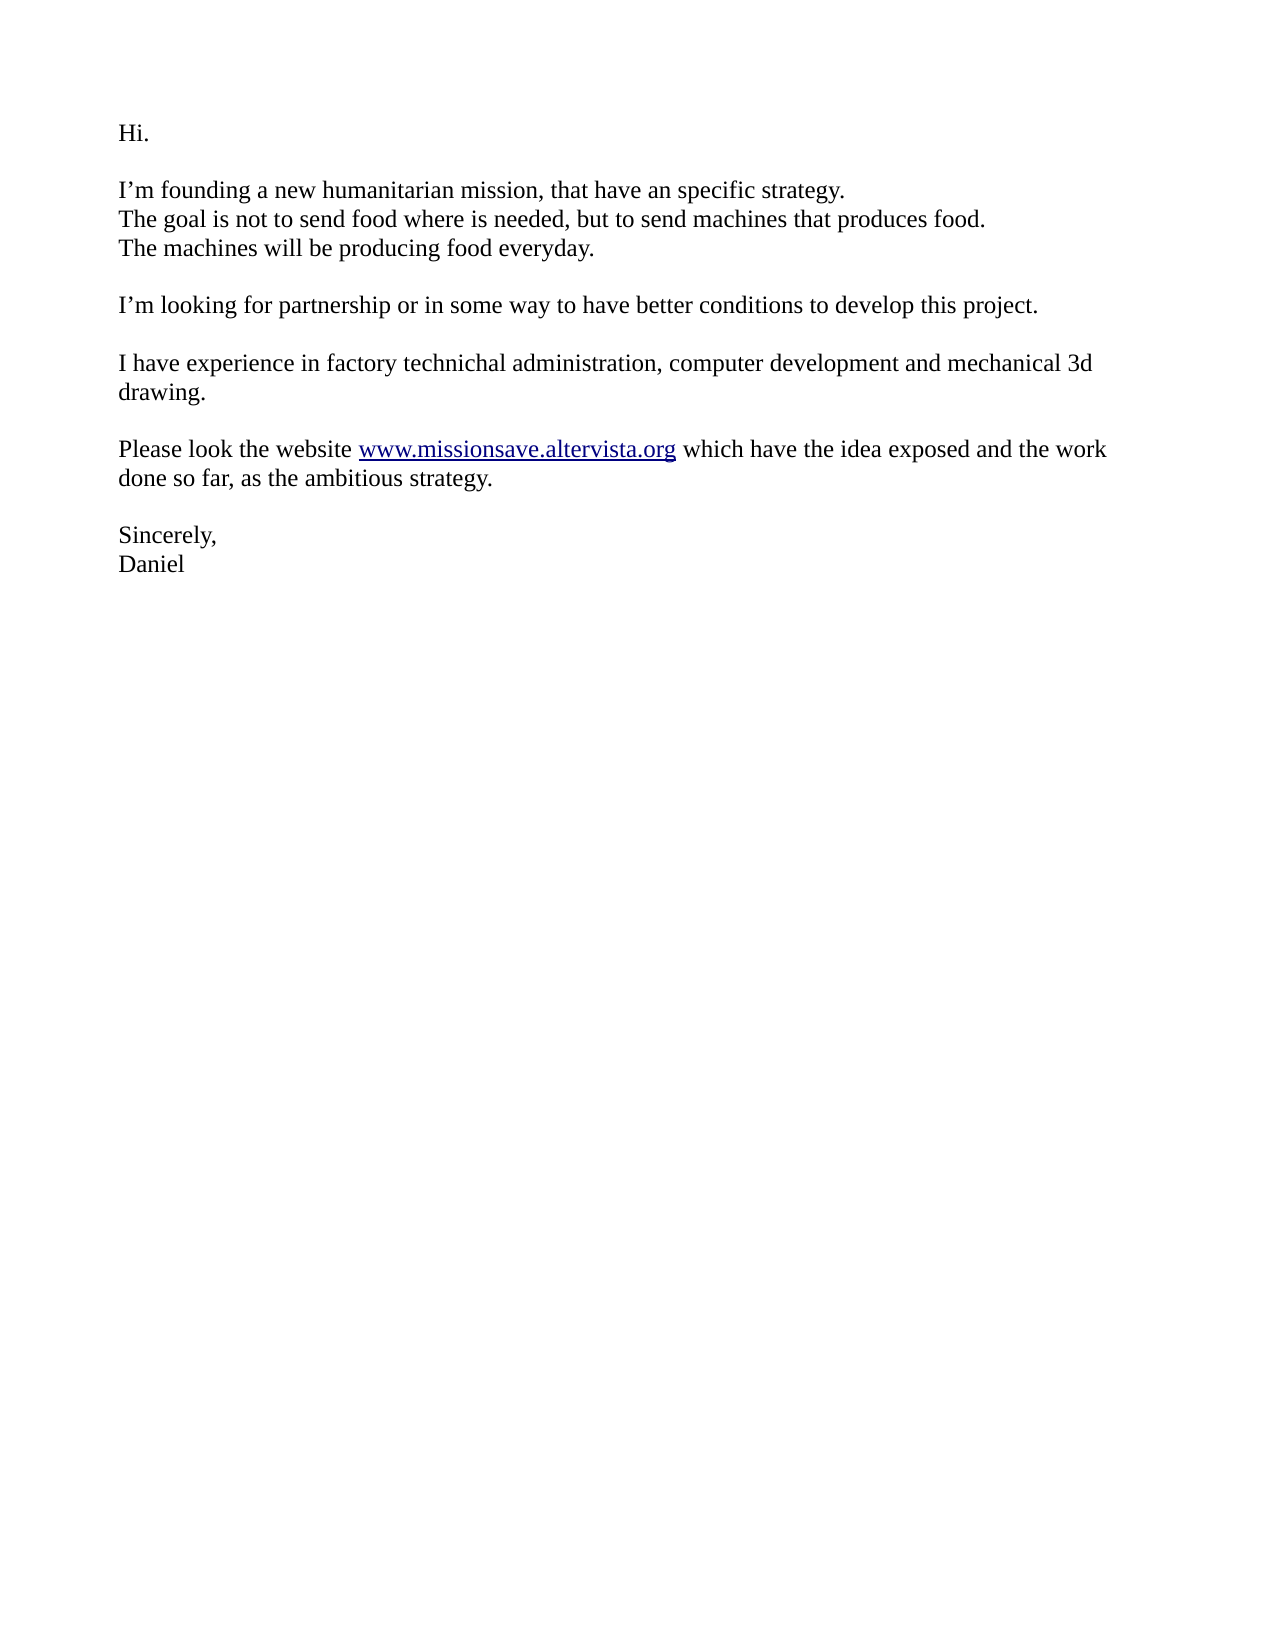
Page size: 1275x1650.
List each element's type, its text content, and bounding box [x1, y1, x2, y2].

text The machines will be producing food everyday. [118, 233, 1157, 262]
text I’m looking for partnership or in some way to have better conditions to develop this project. [118, 291, 1157, 319]
text Sincerely, [118, 521, 1157, 549]
text Please look the website www.missionsave.altervista.org which have the idea exposed and the work done so far, as the ambitious strategy. [118, 434, 1157, 492]
text I have experience in factory technichal administration, computer development and mechanical 3d drawing. [118, 348, 1157, 406]
text Daniel [118, 549, 1157, 578]
text The goal is not to send food where is needed, but to send machines that produces food. [118, 204, 1157, 233]
text I’m founding a new humanitarian mission, that have an specific strategy. [118, 176, 1157, 204]
text Hi. [118, 118, 1157, 147]
